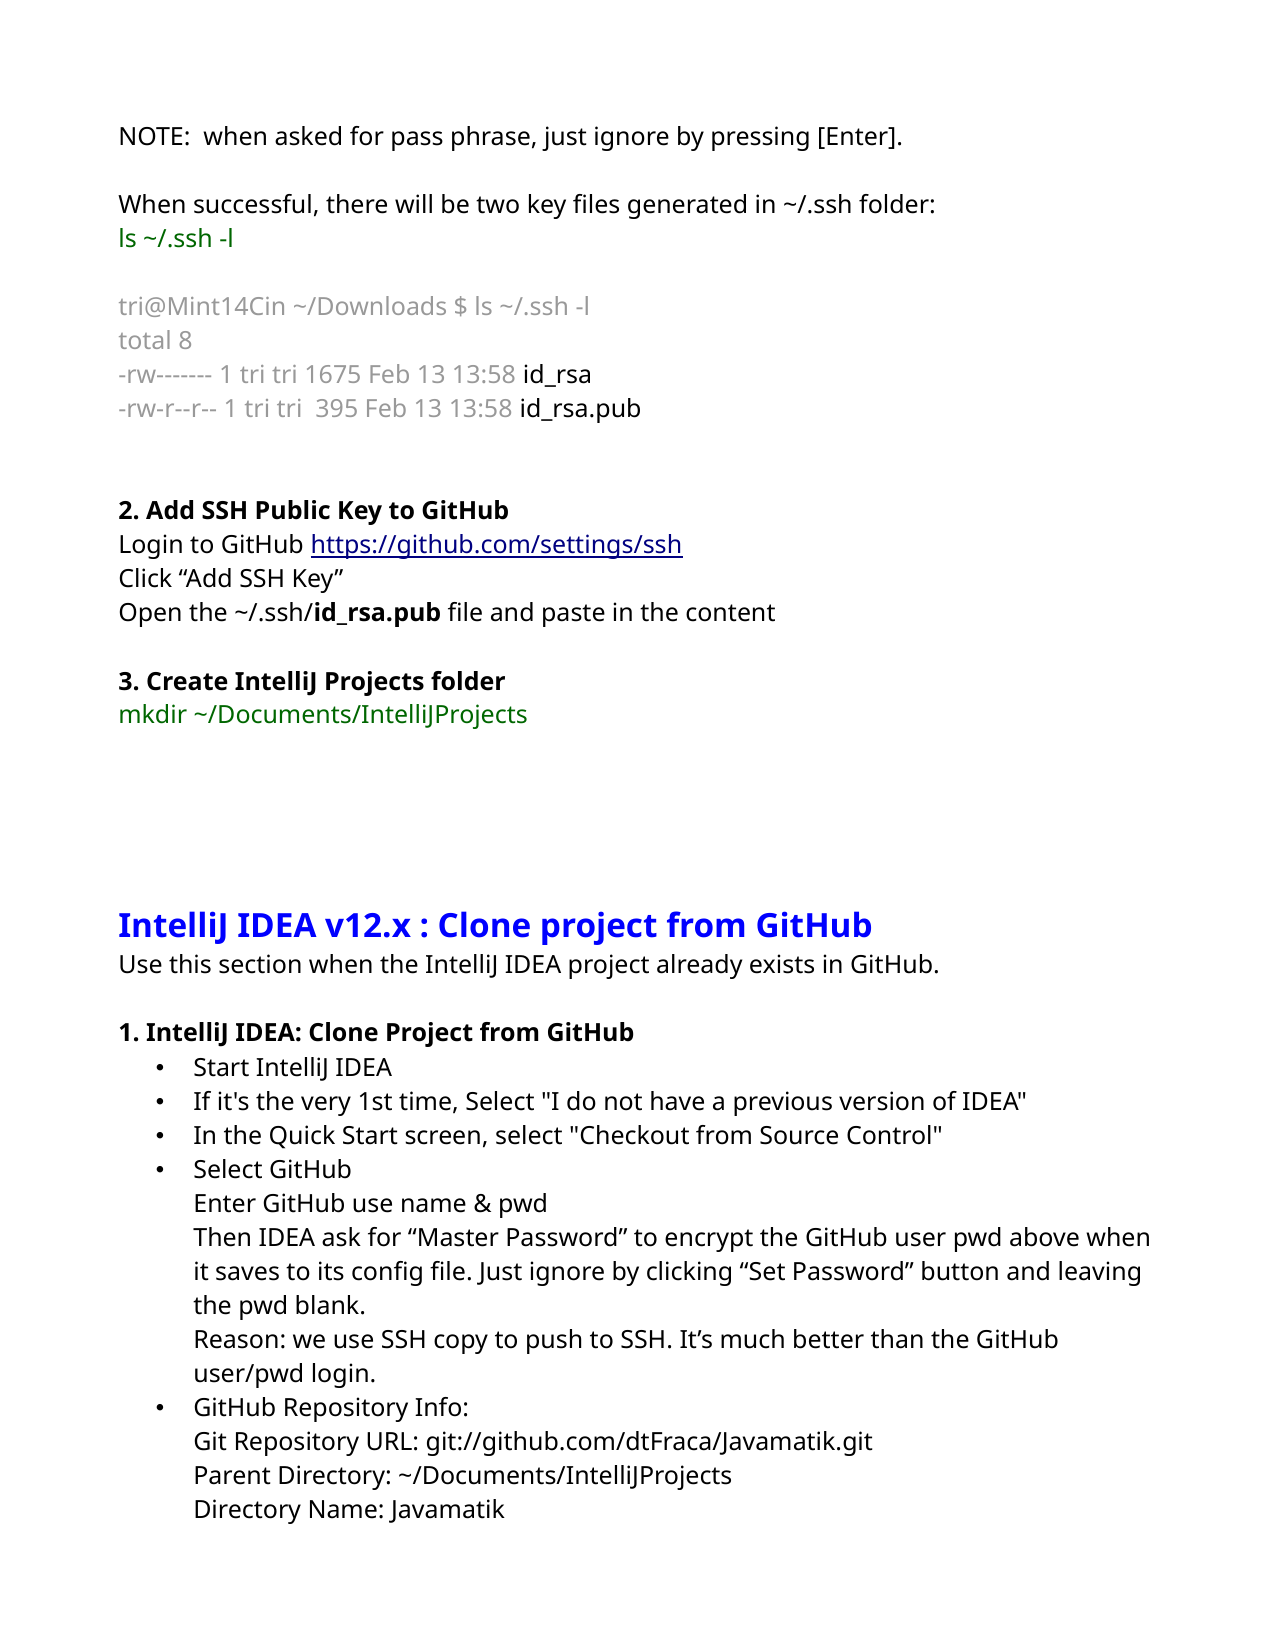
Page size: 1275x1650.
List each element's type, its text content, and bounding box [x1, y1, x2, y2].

text NOTE: when asked for pass phrase, just ignore by pressing [Enter]. [118, 118, 1157, 152]
text IntelliJ IDEA v12.x : Clone project from GitHub [118, 902, 1157, 947]
list Select GitHub Enter GitHub use name & pwd Then IDEA ask for “Master Password” to encrypt the GitHub user pwd above when it saves to its config file. Just ignore by clicking “Set Password” button and leaving the pwd blank. Reason: we use SSH copy to push to SSH. It’s much better than the GitHub user/pwd login. [156, 1151, 1157, 1390]
text Use this section when the IntelliJ IDEA project already exists in GitHub. [118, 947, 1157, 981]
text When successful, there will be two key files generated in ~/.ssh folder: ls ~/.ssh -l [118, 186, 1157, 254]
list Start IntelliJ IDEA [156, 1049, 1157, 1083]
list In the Quick Start screen, select "Checkout from Source Control" [156, 1117, 1157, 1151]
list If it's the very 1st time, Select "I do not have a previous version of IDEA" [156, 1083, 1157, 1117]
text tri@Mint14Cin ~/Downloads $ ls ~/.ssh -l [118, 288, 1157, 322]
text 1. IntelliJ IDEA: Clone Project from GitHub [118, 1015, 1157, 1049]
text 2. Add SSH Public Key to GitHub Login to GitHub https://github.com/settings/ssh Click “Add SSH Key” Open the ~/.ssh/id_rsa.pub file and paste in the content [118, 493, 1157, 663]
text mkdir ~/Documents/IntelliJProjects [118, 697, 1157, 765]
text -rw-r--r-- 1 tri tri 395 Feb 13 13:58 id_rsa.pub [118, 391, 1157, 425]
text total 8 [118, 322, 1157, 357]
list GitHub Repository Info: Git Repository URL: git://github.com/dtFraca/Javamatik.git Parent Directory: ~/Documents/IntelliJProjects Directory Name: Javamatik [156, 1390, 1157, 1526]
text 3. Create IntelliJ Projects folder [118, 663, 1157, 697]
text -rw------- 1 tri tri 1675 Feb 13 13:58 id_rsa [118, 357, 1157, 391]
